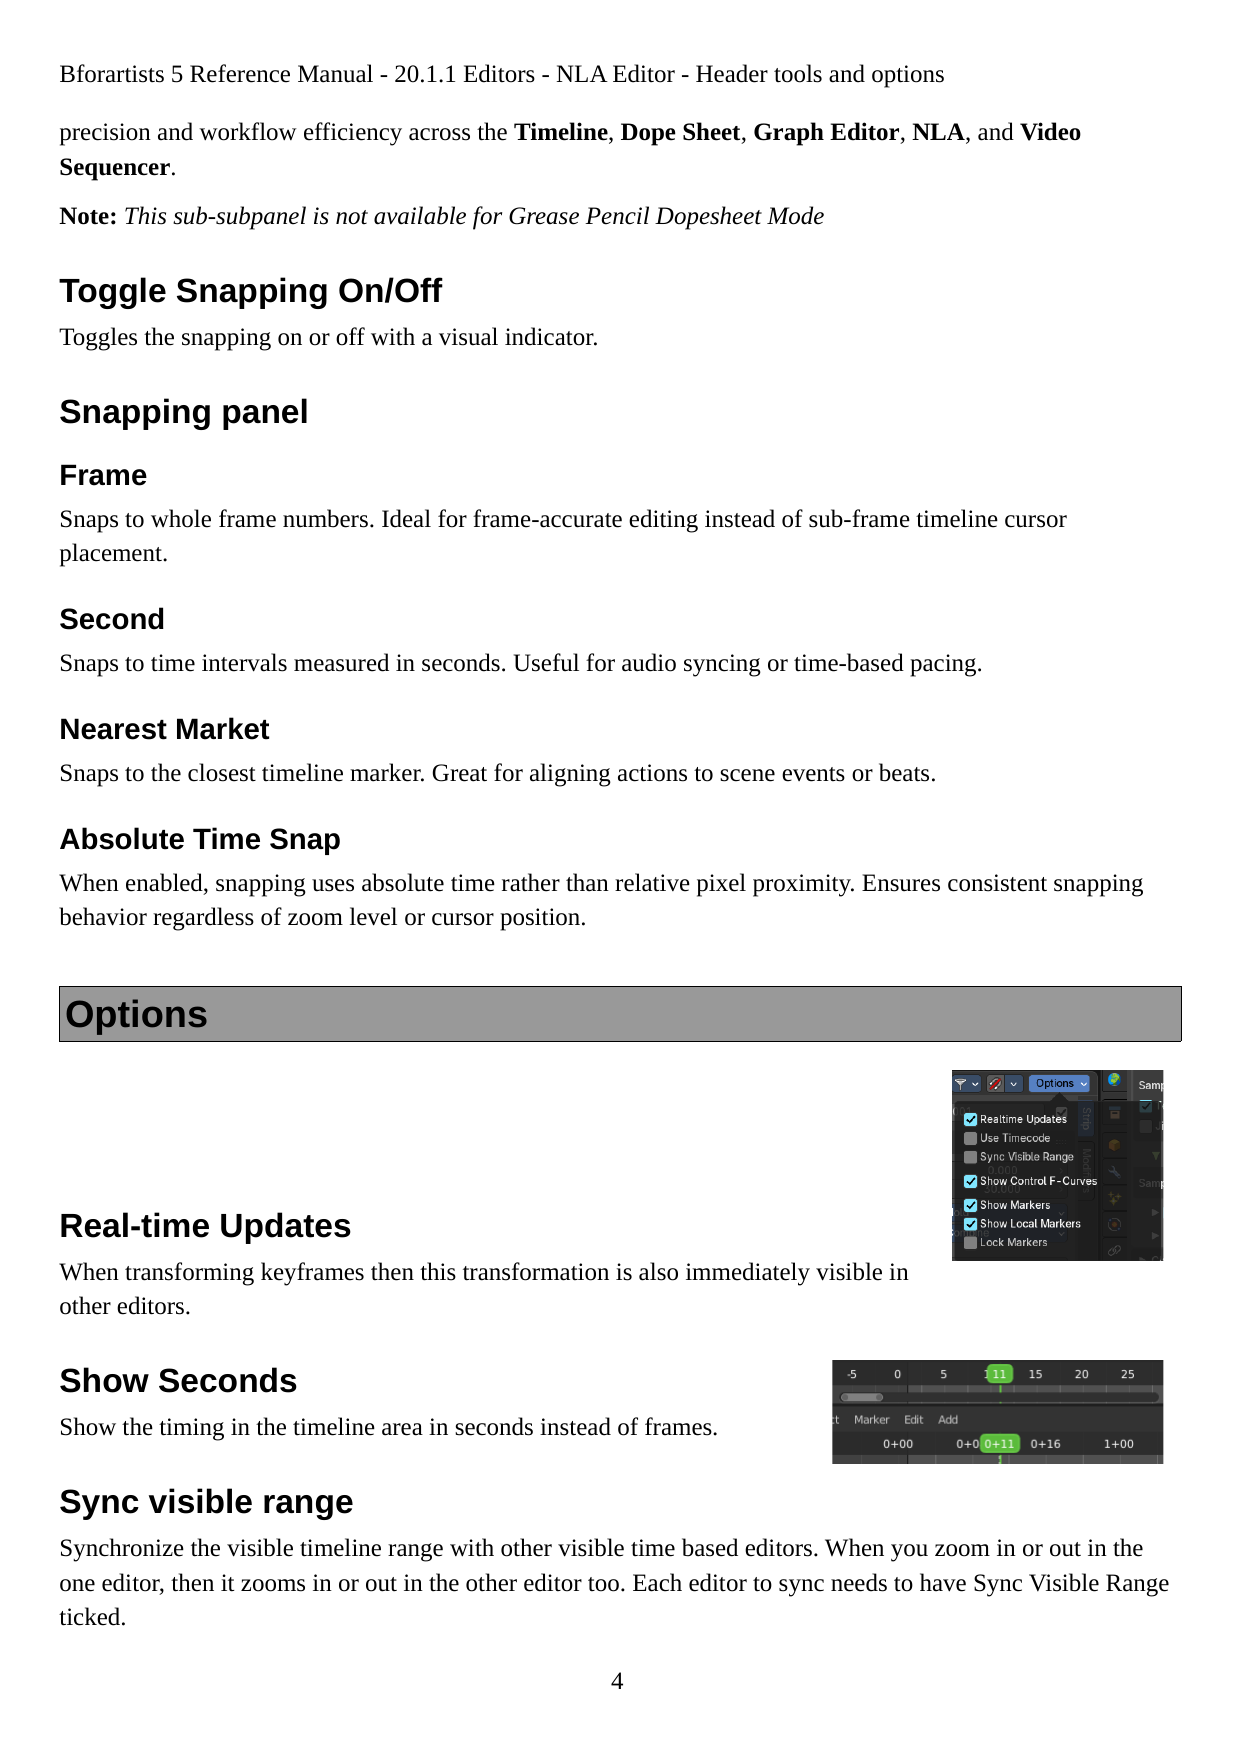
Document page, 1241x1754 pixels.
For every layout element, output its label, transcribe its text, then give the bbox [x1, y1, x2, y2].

subtitle Sync visible range [59, 1482, 1181, 1521]
subtitle Snapping panel [59, 392, 1181, 430]
text precision and workflow efficiency across the Timeline, Dope Sheet, Graph Editor, NLA, and Video Sequencer. [59, 117, 1181, 181]
picture [952, 1070, 1164, 1261]
subtitle Show Seconds [59, 1361, 832, 1400]
text Toggles the snapping on or off with a visual indicator. [59, 322, 1181, 351]
text Synchronize the visible timeline range with other visible time based editors. When you zoom in or out in the one editor, then it zooms in or out in the other editor too. Each editor to sync needs to have Sync Visible Range ticked. [59, 1533, 1181, 1631]
text Note: This sub-subpanel is not available for Grease Pencil Dopesheet Mode [59, 201, 1181, 229]
subtitle Real-time Updates [59, 1206, 952, 1244]
picture [832, 1360, 1164, 1464]
subtitle [1164, 1206, 1181, 1244]
text Snaps to time intervals measured in seconds. Useful for audio syncing or time-based pacing. [59, 648, 1181, 677]
subtitle [1164, 1361, 1181, 1400]
table_header Options [60, 987, 1181, 1041]
subtitle Second [59, 602, 1181, 636]
text Snaps to the closest timeline marker. Great for aligning actions to scene events or beats. [59, 758, 1181, 787]
text When enabled, snapping uses absolute time rather than relative pixel proximity. Ensures consistent snapping behavior regardless of zoom level or cursor position. [59, 868, 1181, 931]
subtitle Nearest Market [59, 712, 1181, 746]
subtitle Absolute Time Snap [59, 822, 1181, 855]
subtitle Frame [59, 457, 1181, 491]
subtitle Toggle Snapping On/Off [59, 271, 1181, 309]
text Snaps to whole frame numbers. Ideal for frame-accurate editing instead of sub-frame timeline cursor placement. [59, 504, 1181, 567]
text Show the timing in the timeline area in seconds instead of frames. [59, 1412, 832, 1441]
text When transforming keyframes then this transformation is also immediately visible in other editors. [59, 1257, 1181, 1320]
